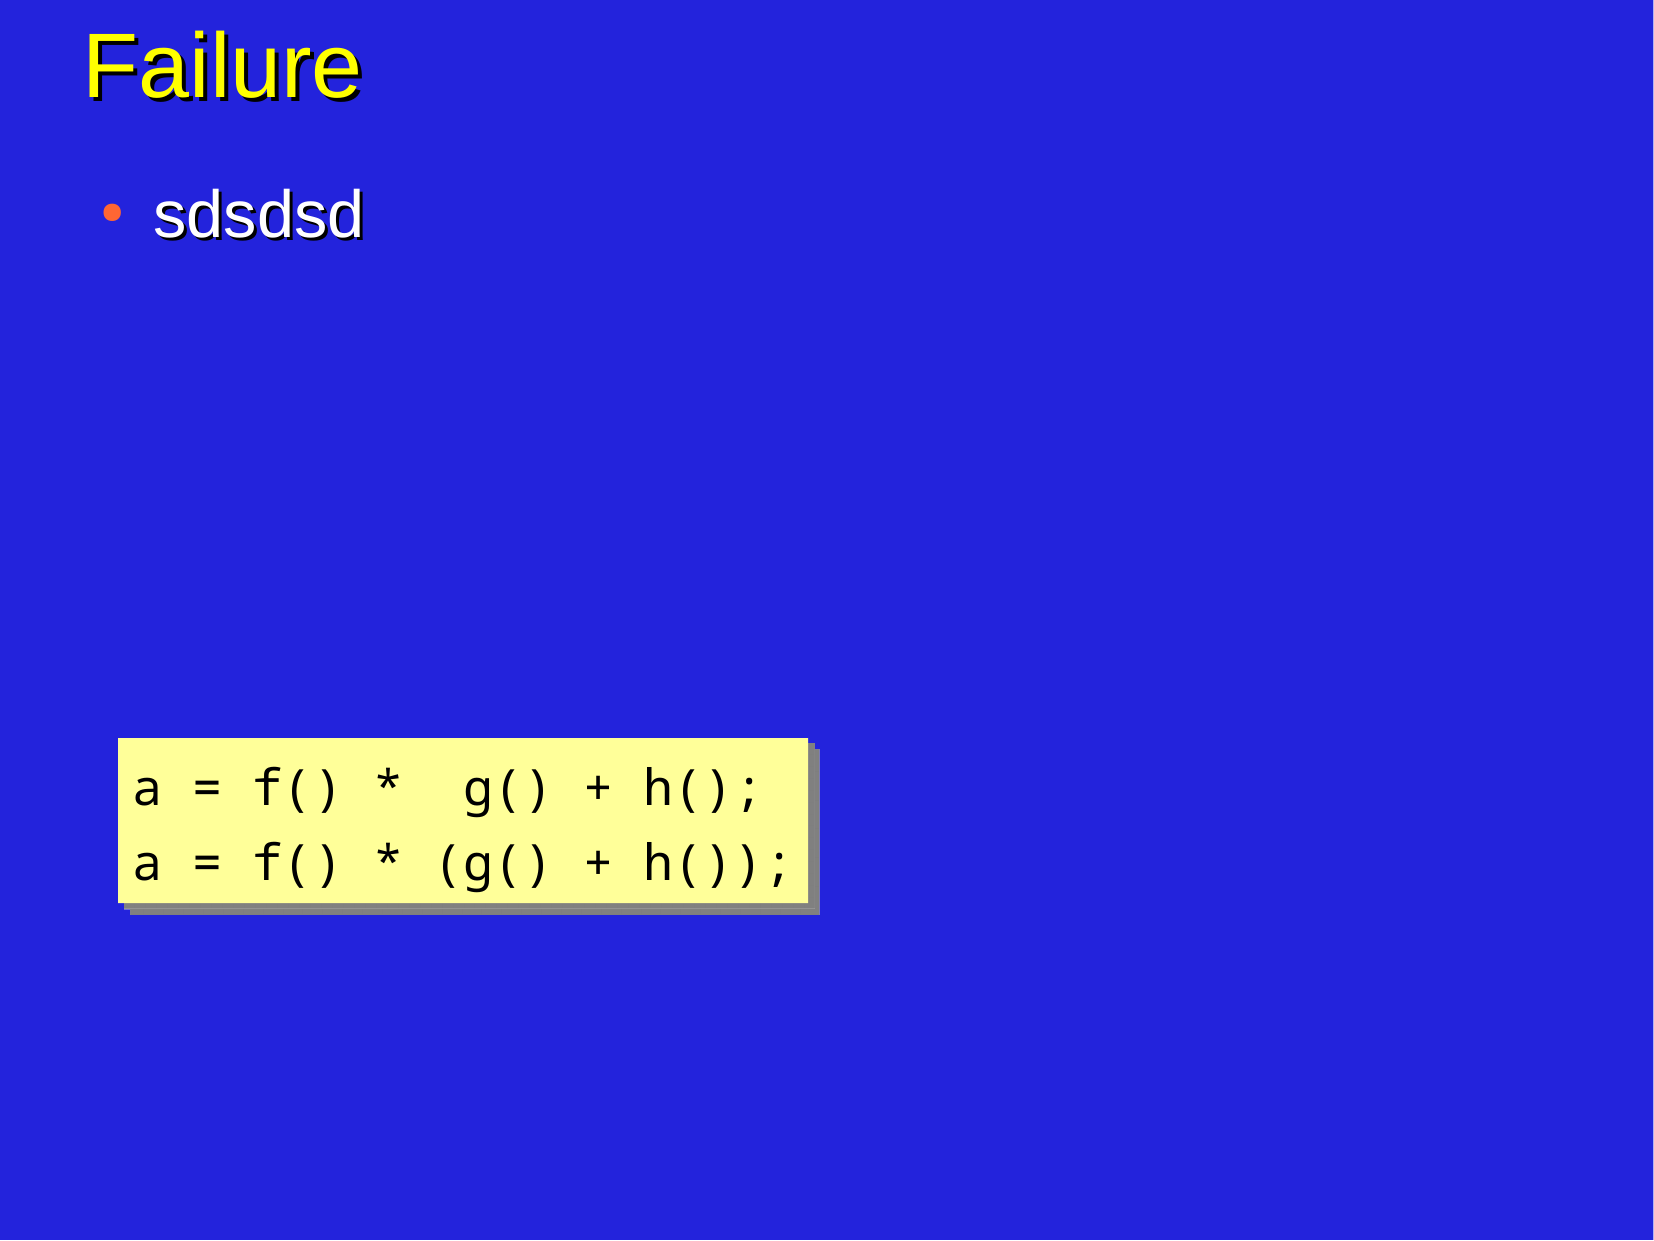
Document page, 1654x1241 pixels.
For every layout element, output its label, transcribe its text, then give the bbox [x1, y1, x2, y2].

list sdsdsd [82, 177, 1571, 1182]
title Failure [82, 2, 1571, 130]
text_box a = f() * g() + h(); a = f() * (g() + h()); [118, 738, 809, 904]
